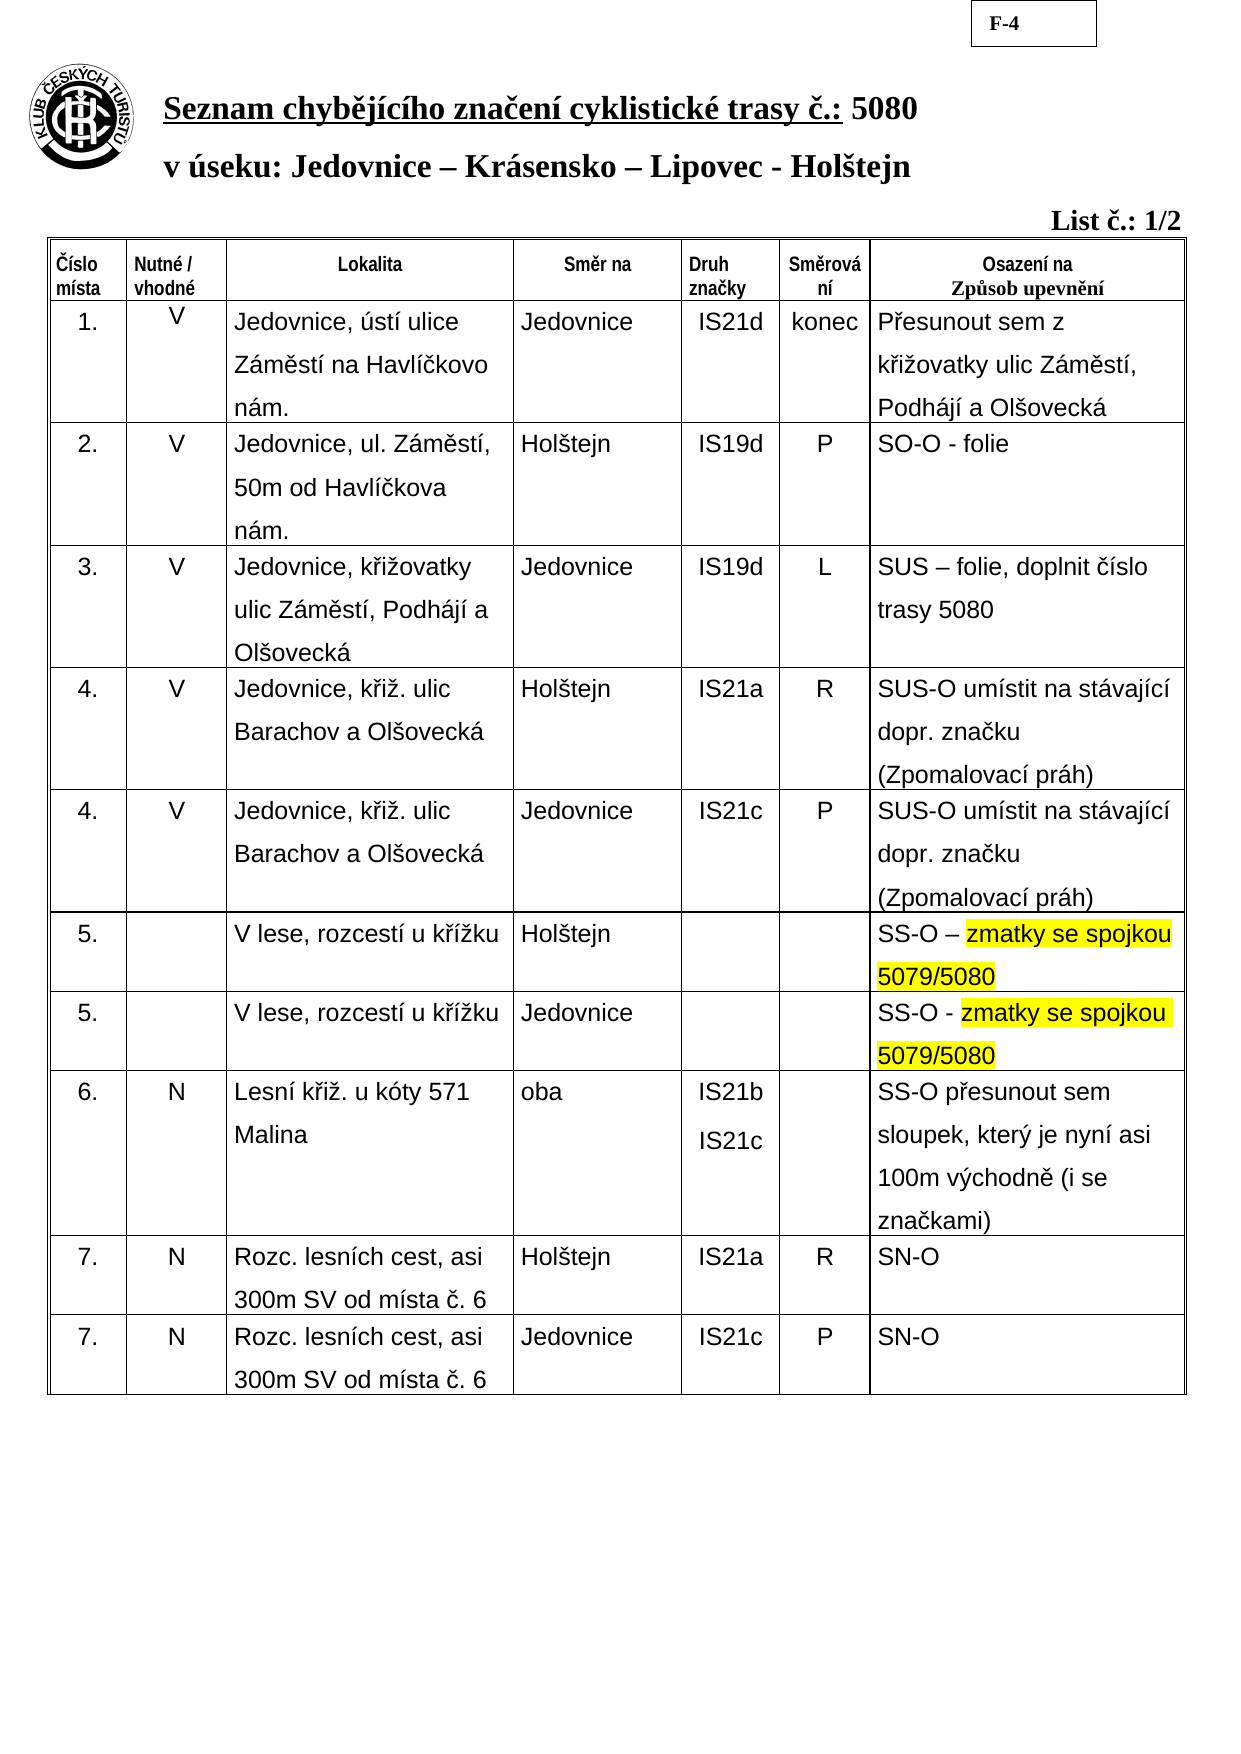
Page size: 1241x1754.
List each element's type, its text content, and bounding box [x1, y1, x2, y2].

table_cell 7. [51, 1236, 126, 1314]
picture [15, 55, 143, 177]
table_cell 4. [51, 790, 126, 911]
table_cell [780, 992, 869, 1070]
table_cell [682, 913, 779, 991]
text Seznam chybějícího značení cyklistické trasy č.: 5080 [144, 88, 1181, 127]
table_cell [682, 992, 779, 1070]
table_cell SS-O přesunout sem sloupek, který je nyní asi 100m východně (i se značkami) [871, 1071, 1184, 1235]
table_cell IS21a [682, 668, 779, 789]
table_cell R [780, 668, 869, 789]
table_cell Rozc. lesních cest, asi 300m SV od místa č. 6 [227, 1236, 513, 1314]
table_cell V lese, rozcestí u křížku [227, 913, 513, 991]
table_cell N [127, 1315, 226, 1393]
table_cell Jedovnice, ústí ulice Záměstí na Havlíčkovo nám. [227, 301, 513, 422]
table_cell 1. [51, 301, 126, 422]
table_cell V [127, 546, 226, 667]
table_cell V [127, 668, 226, 789]
table_cell SS-O - zmatky se spojkou 5079/5080 [871, 992, 1184, 1070]
table_cell Jedovnice [514, 790, 681, 911]
text List č.: 1/2 [59, 203, 1181, 237]
table_cell N [127, 1071, 226, 1235]
text v úseku: Jedovnice – Krásensko – Lipovec - Holštejn [59, 146, 1181, 184]
table_cell V [127, 790, 226, 911]
table_cell P [780, 790, 869, 911]
table_cell [127, 992, 226, 1070]
table_cell 5. [51, 913, 126, 991]
table_cell 6. [51, 1071, 126, 1235]
table_cell oba [514, 1071, 681, 1235]
table_cell L [780, 546, 869, 667]
table_cell N [127, 1236, 226, 1314]
subtitle F-4 [989, 11, 1079, 35]
table_header Lokalita [227, 240, 513, 300]
table_cell IS21d [682, 301, 779, 422]
table_cell Jedovnice, křiž. ulic Barachov a Olšovecká [227, 668, 513, 789]
table_cell IS21c [682, 790, 779, 911]
table_cell Lesní křiž. u kóty 571 Malina [227, 1071, 513, 1235]
table_header Osazení na Způsob upevnění [871, 240, 1184, 300]
table_cell Jedovnice [514, 992, 681, 1070]
table_cell SN-O [871, 1315, 1184, 1393]
table_header Číslo místa [51, 240, 126, 300]
table_cell SO-O - folie [871, 423, 1184, 544]
table_header Nutné / vhodné [127, 240, 226, 300]
table_cell Přesunout sem z křižovatky ulic Záměstí, Podhájí a Olšovecká [871, 301, 1184, 422]
table_cell IS19d [682, 423, 779, 544]
table_cell Jedovnice [514, 546, 681, 667]
table_cell V [127, 301, 226, 422]
table_cell Jedovnice, ul. Záměstí, 50m od Havlíčkova nám. [227, 423, 513, 544]
table_cell [780, 913, 869, 991]
table_cell R [780, 1236, 869, 1314]
table_cell P [780, 423, 869, 544]
table_cell Jedovnice [514, 301, 681, 422]
table_cell V [127, 423, 226, 544]
table_cell Jedovnice, křižovatky ulic Záměstí, Podhájí a Olšovecká [227, 546, 513, 667]
table_cell Holštejn [514, 1236, 681, 1314]
table_header Druh značky [682, 240, 779, 300]
table_cell V lese, rozcestí u křížku [227, 992, 513, 1070]
table_cell Holštejn [514, 913, 681, 991]
table_cell SUS-O umístit na stávající dopr. značku (Zpomalovací práh) [871, 790, 1184, 911]
table_cell IS21c [682, 1315, 779, 1393]
table_cell IS21b IS21c [682, 1071, 779, 1235]
table_cell SUS-O umístit na stávající dopr. značku (Zpomalovací práh) [871, 668, 1184, 789]
table_cell Jedovnice, křiž. ulic Barachov a Olšovecká [227, 790, 513, 911]
table_cell [780, 1071, 869, 1235]
table_cell 3. [51, 546, 126, 667]
table_cell SUS – folie, doplnit číslo trasy 5080 [871, 546, 1184, 667]
table_cell 5. [51, 992, 126, 1070]
table_cell SN-O [871, 1236, 1184, 1314]
table_cell Jedovnice [514, 1315, 681, 1393]
table_cell 7. [51, 1315, 126, 1393]
table_cell Holštejn [514, 423, 681, 544]
table_cell IS21a [682, 1236, 779, 1314]
table_cell P [780, 1315, 869, 1393]
table_cell [127, 913, 226, 991]
table_header Směr na [514, 240, 681, 300]
table_cell IS19d [682, 546, 779, 667]
table_cell SS-O – zmatky se spojkou 5079/5080 [871, 913, 1184, 991]
table_cell 4. [51, 668, 126, 789]
table_cell Rozc. lesních cest, asi 300m SV od místa č. 6 [227, 1315, 513, 1393]
table_cell konec [780, 301, 869, 422]
table_cell Holštejn [514, 668, 681, 789]
table_cell 2. [51, 423, 126, 544]
table_header Směrování [780, 240, 869, 300]
